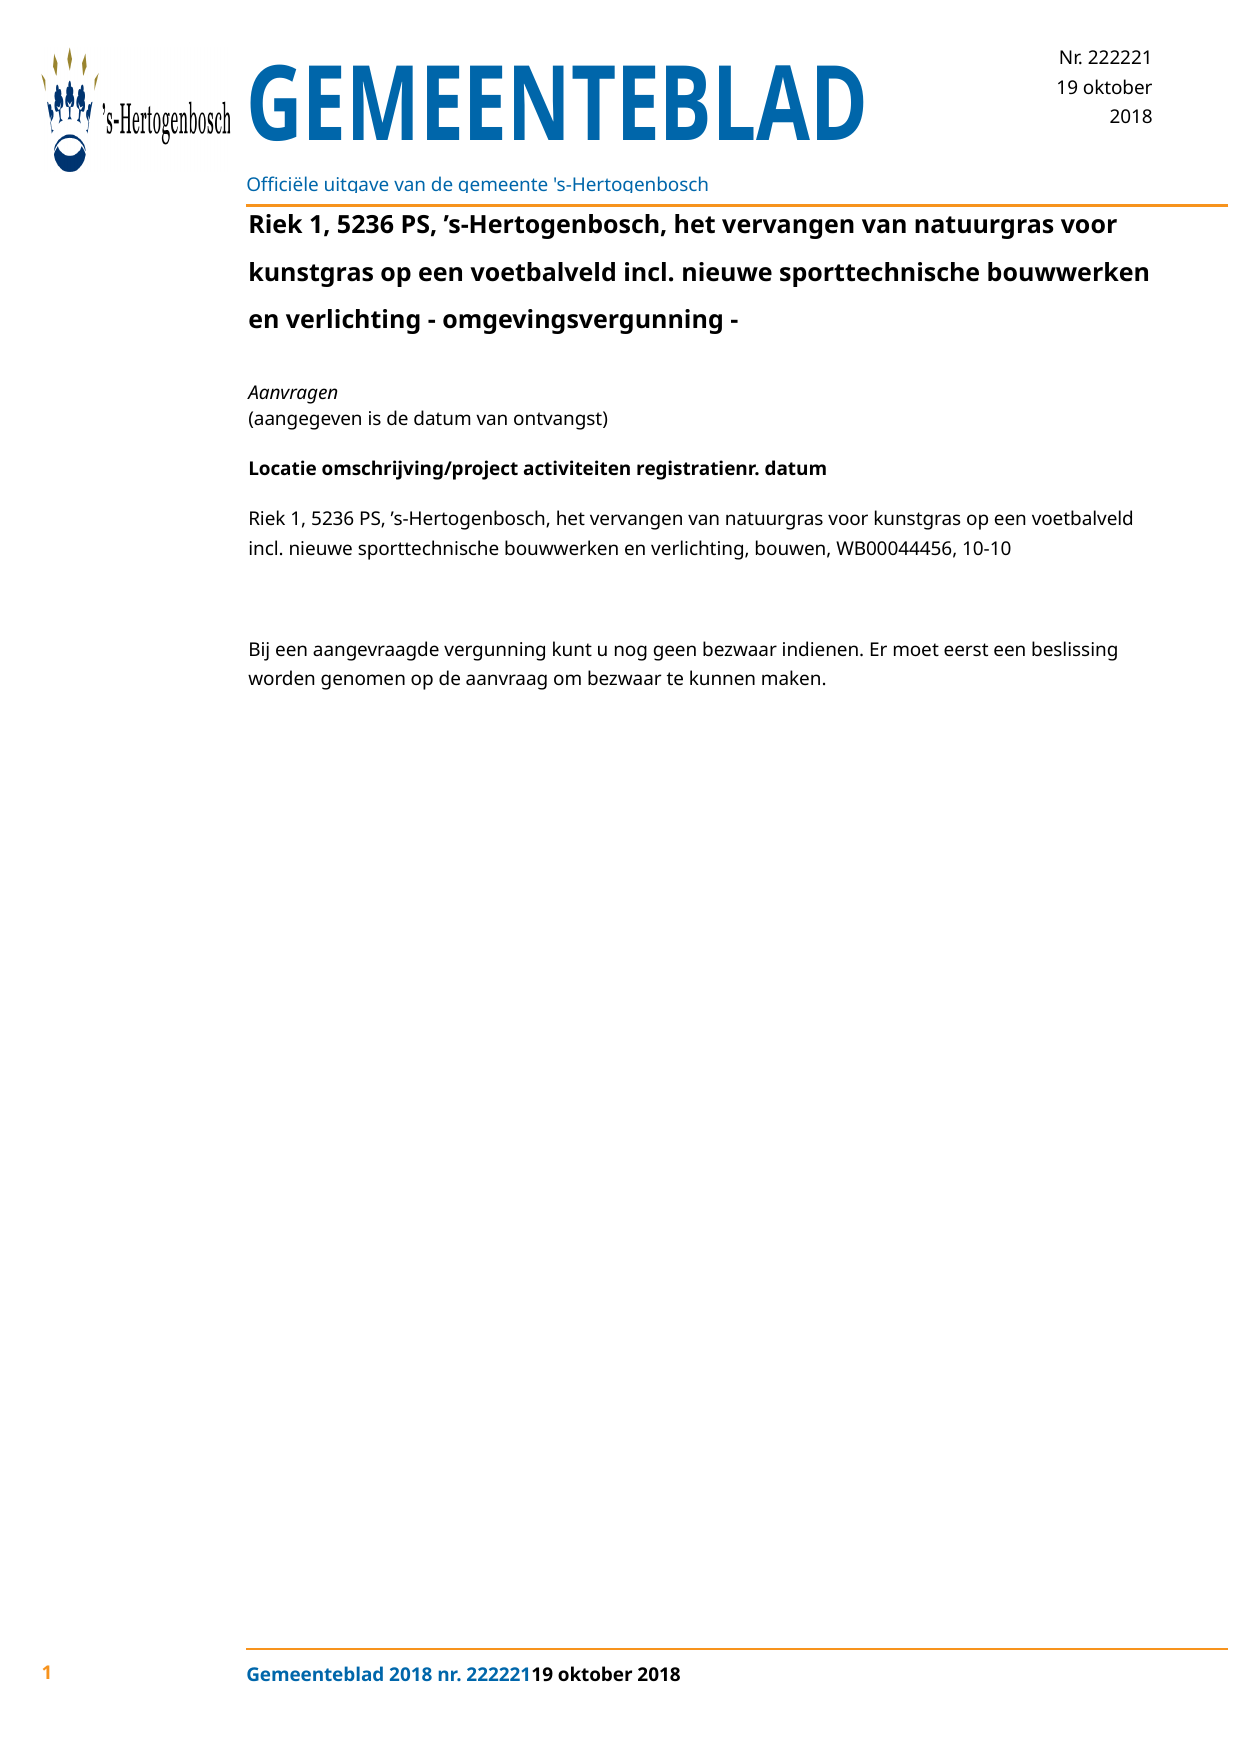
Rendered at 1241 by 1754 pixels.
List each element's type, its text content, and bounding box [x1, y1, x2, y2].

text Aanvragen [248, 379, 1152, 405]
picture [41, 47, 231, 172]
text Riek 1, 5236 PS, ’s-Hertogenbosch, het vervangen van natuurgras voor kunstgras op een voetbalveld incl. nieuwe sporttechnische bouwwerken en verlichting, bouwen, WB00044456, 10-10 [248, 506, 1152, 561]
text (aangegeven is de datum van ontvangst) [248, 405, 1152, 431]
text Bij een aangevraagde vergunning kunt u nog geen bezwaar indienen. Er moet eerst een beslissing worden genomen op de aanvraag om bezwaar te kunnen maken. [248, 636, 1152, 691]
text Locatie omschrijving/project activiteiten registratienr. datum [248, 455, 1152, 481]
text Riek 1, 5236 PS, ’s-Hertogenbosch, het vervangen van natuurgras voor kunstgras op een voetbalveld incl. nieuwe sporttechnische bouwwerken en verlichting - omgevingsvergunning - [248, 207, 1152, 336]
